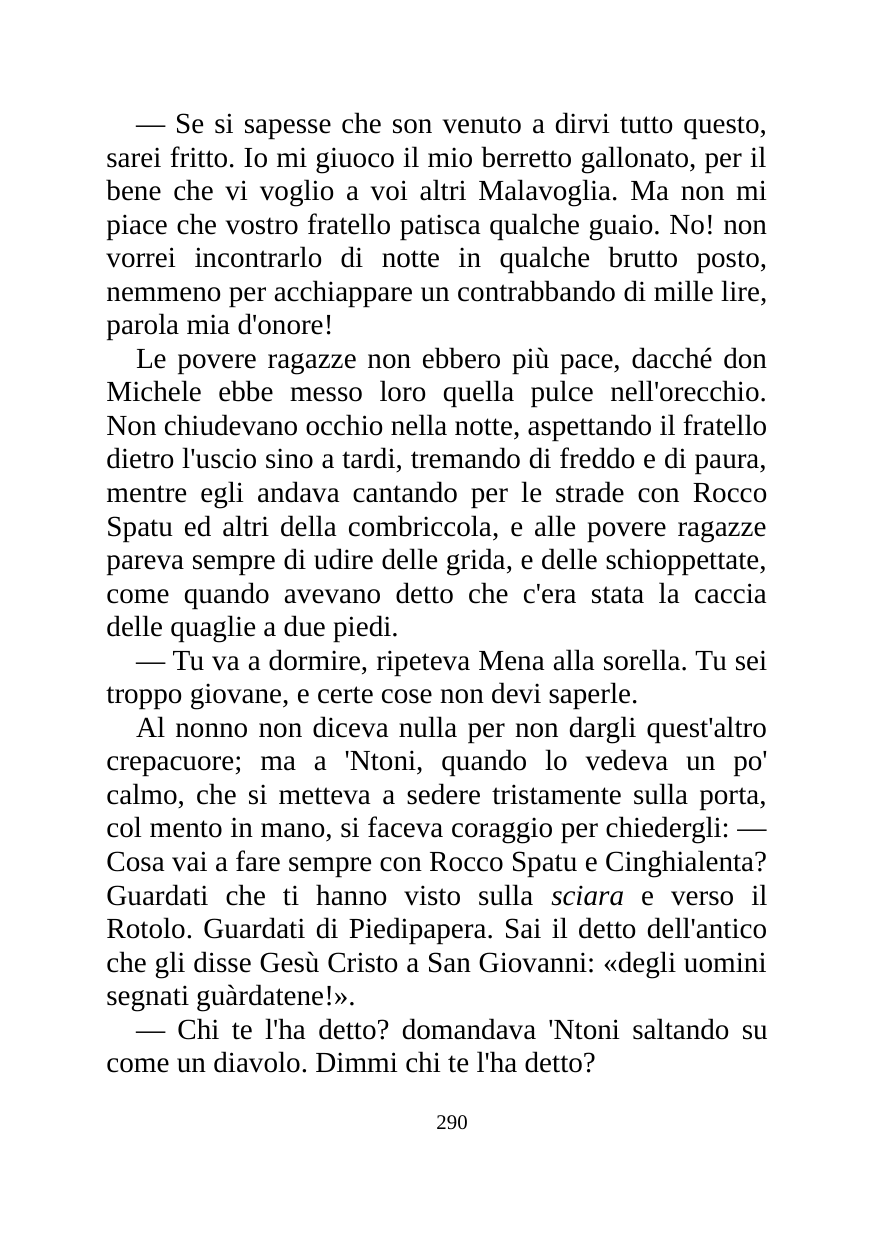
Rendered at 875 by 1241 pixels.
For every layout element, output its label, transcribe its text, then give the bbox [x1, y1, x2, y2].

text Al nonno non diceva nulla per non dargli quest'altro crepacuore; ma a 'Ntoni, quando lo vedeva un po' calmo, che si metteva a sedere tristamente sulla porta, col mento in mano, si faceva coraggio per chiedergli: — Cosa vai a fare sempre con Rocco Spatu e Cinghialenta? Guardati che ti hanno visto sulla sciara e verso il Rotolo. Guardati di Piedipapera. Sai il detto dell'antico che gli disse Gesù Cristo a San Giovanni: «degli uomini segnati guàrdatene!». [106, 710, 768, 1012]
text — Chi te l'ha detto? domandava 'Ntoni saltando su come un diavolo. Dimmi chi te l'ha detto? [106, 1012, 768, 1079]
text — Se si sapesse che son venuto a dirvi tutto questo, sarei fritto. Io mi giuoco il mio berretto gallonato, per il bene che vi voglio a voi altri Malavoglia. Ma non mi piace che vostro fratello patisca qualche guaio. No! non vorrei incontrarlo di notte in qualche brutto posto, nemmeno per acchiappare un contrabbando di mille lire, parola mia d'onore! [106, 106, 768, 341]
text Le povere ragazze non ebbero più pace, dacché don Michele ebbe messo loro quella pulce nell'orecchio. Non chiudevano occhio nella notte, aspettando il fratello dietro l'uscio sino a tardi, tremando di freddo e di paura, mentre egli andava cantando per le strade con Rocco Spatu ed altri della combriccola, e alle povere ragazze pareva sempre di udire delle grida, e delle schioppettate, come quando avevano detto che c'era stata la caccia delle quaglie a due piedi. [106, 341, 768, 643]
text — Tu va a dormire, ripeteva Mena alla sorella. Tu sei troppo giovane, e certe cose non devi saperle. [106, 643, 768, 710]
